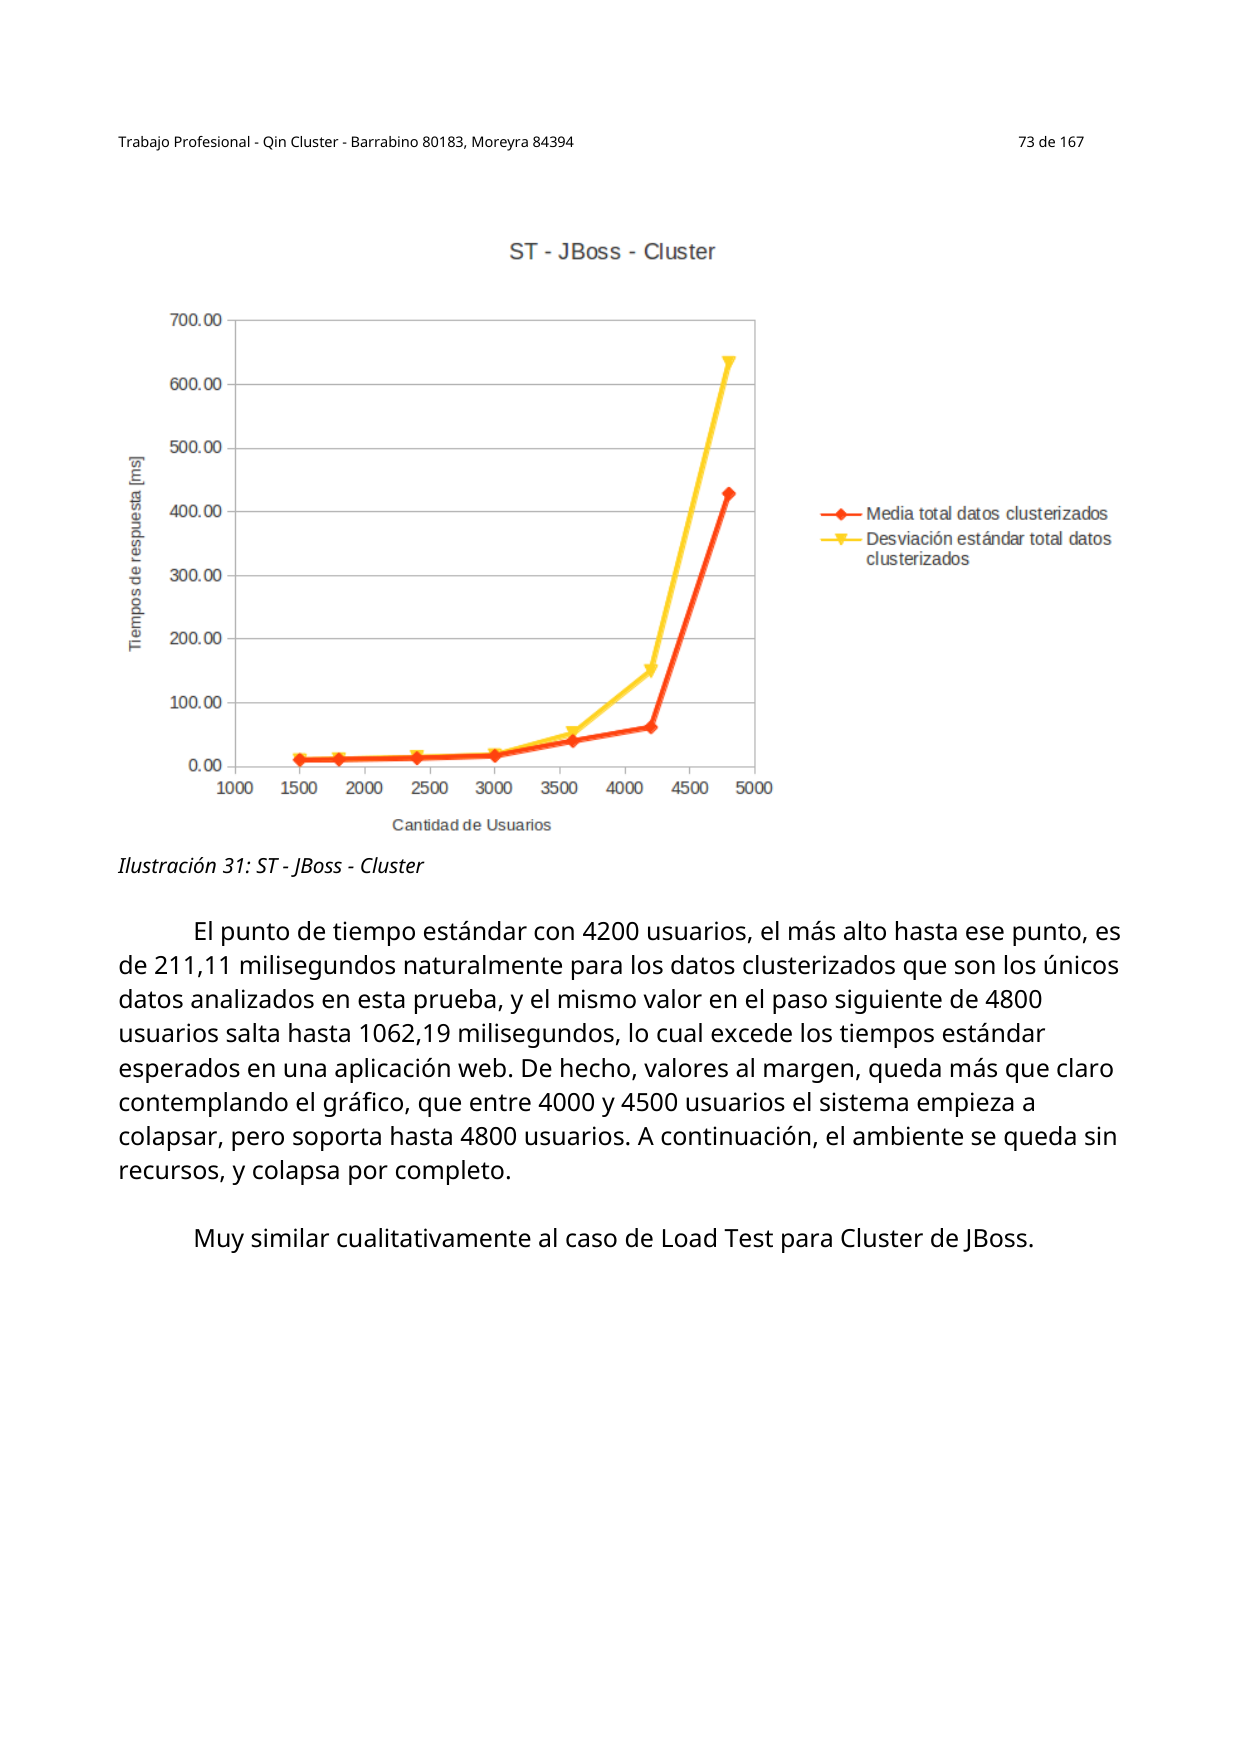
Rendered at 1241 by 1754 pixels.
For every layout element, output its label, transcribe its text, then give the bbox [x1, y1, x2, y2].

text Muy similar cualitativamente al caso de Load Test para Cluster de JBoss. [118, 1221, 1122, 1254]
picture [118, 228, 1123, 852]
text Ilustración 31: ST - JBoss - Cluster [118, 852, 1122, 880]
text El punto de tiempo estándar con 4200 usuarios, el más alto hasta ese punto, es de 211,11 milisegundos naturalmente para los datos clusterizados que son los únicos datos analizados en esta prueba, y el mismo valor en el paso siguiente de 4800 usuarios salta hasta 1062,19 milisegundos, lo cual excede los tiempos estándar esperados en una aplicación web. De hecho, valores al margen, queda más que claro contemplando el gráfico, que entre 4000 y 4500 usuarios el sistema empieza a colapsar, pero soporta hasta 4800 usuarios. A continuación, el ambiente se queda sin recursos, y colapsa por completo. [118, 914, 1122, 1186]
